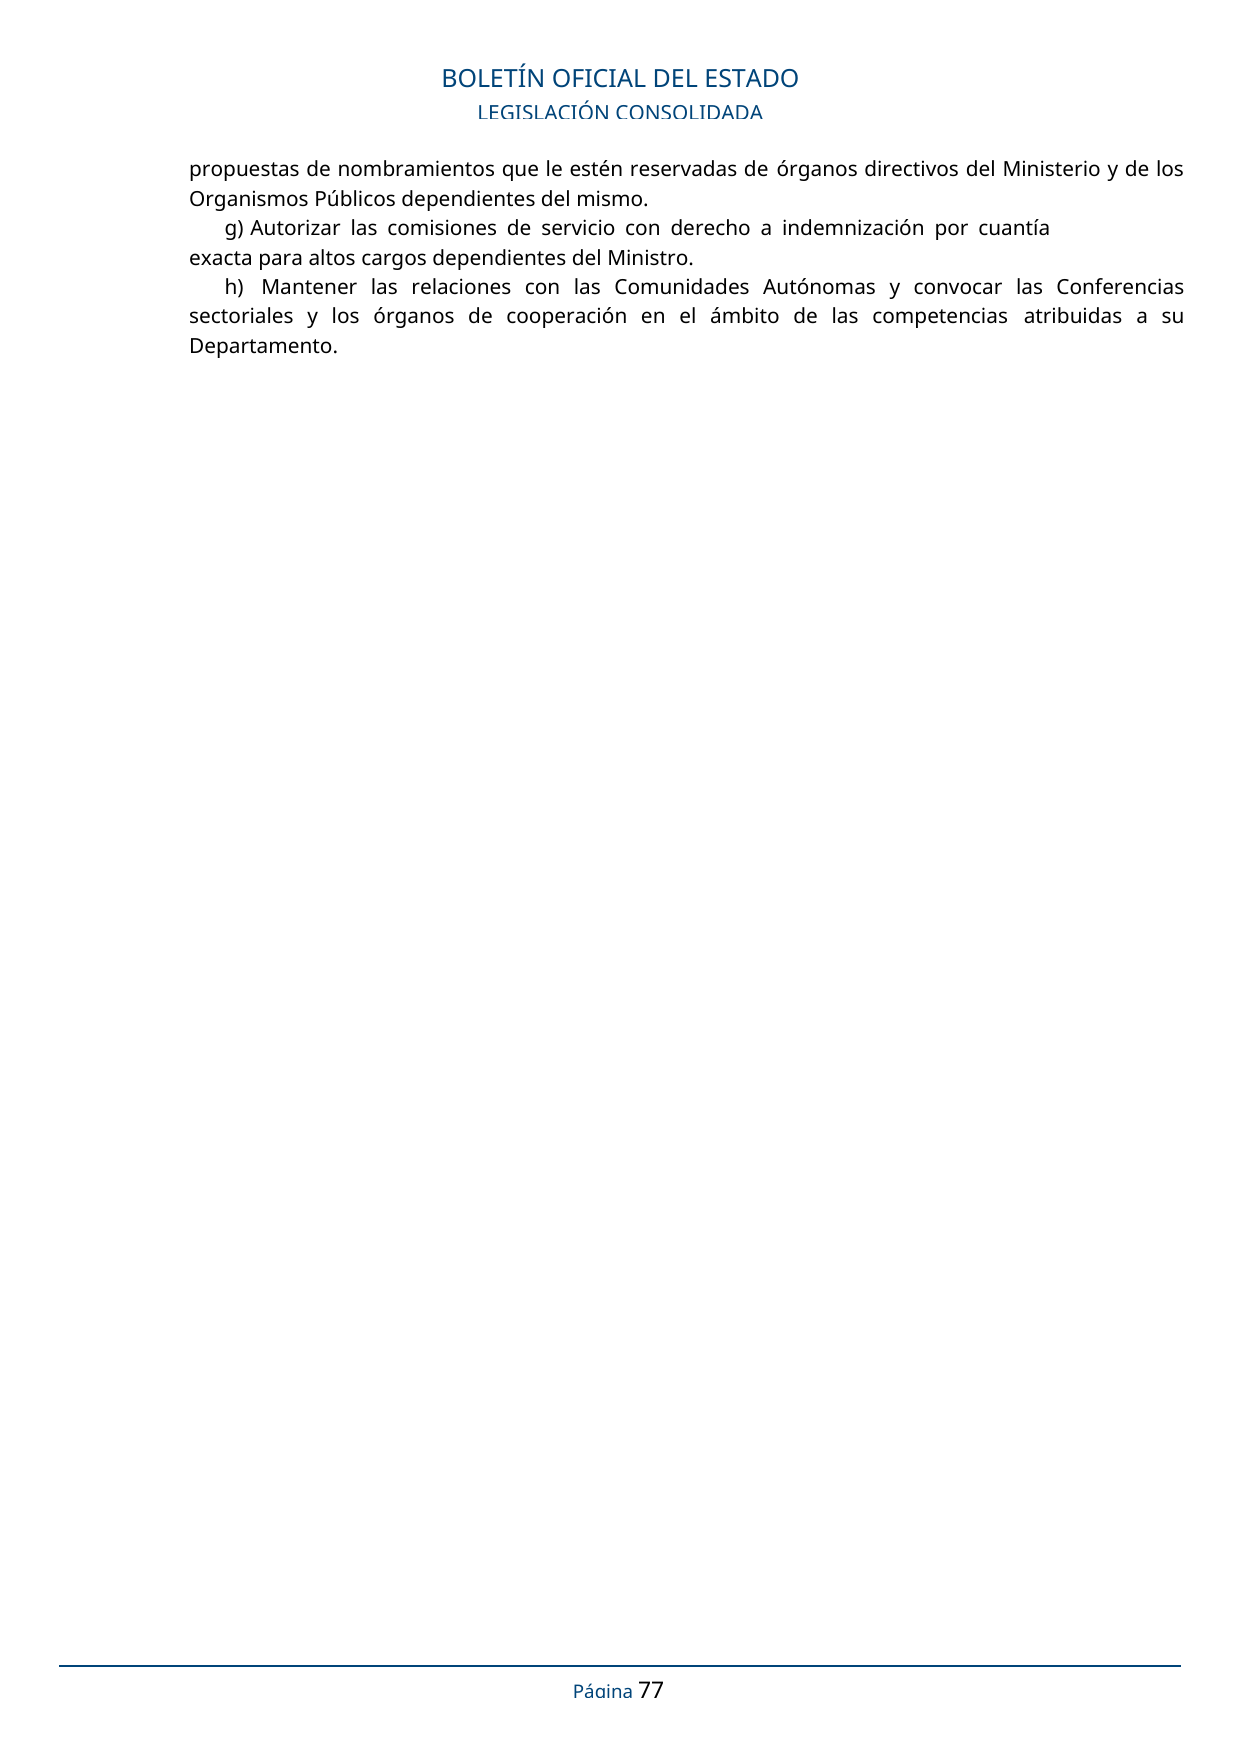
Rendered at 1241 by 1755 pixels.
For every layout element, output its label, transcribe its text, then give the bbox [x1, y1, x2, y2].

list propuestas de nombramientos que le estén reservadas de órganos directivos del Ministerio y de los Organismos Públicos dependientes del mismo. [189, 154, 1184, 212]
list Mantener las relaciones con las Comunidades Autónomas y convocar las Conferencias sectoriales y los órganos de cooperación en el ámbito de las competencias atribuidas a su Departamento. [189, 272, 1184, 359]
list Autorizar las comisiones de servicio con derecho a indemnización por cuantía exacta para altos cargos dependientes del Ministro. [189, 213, 1052, 271]
